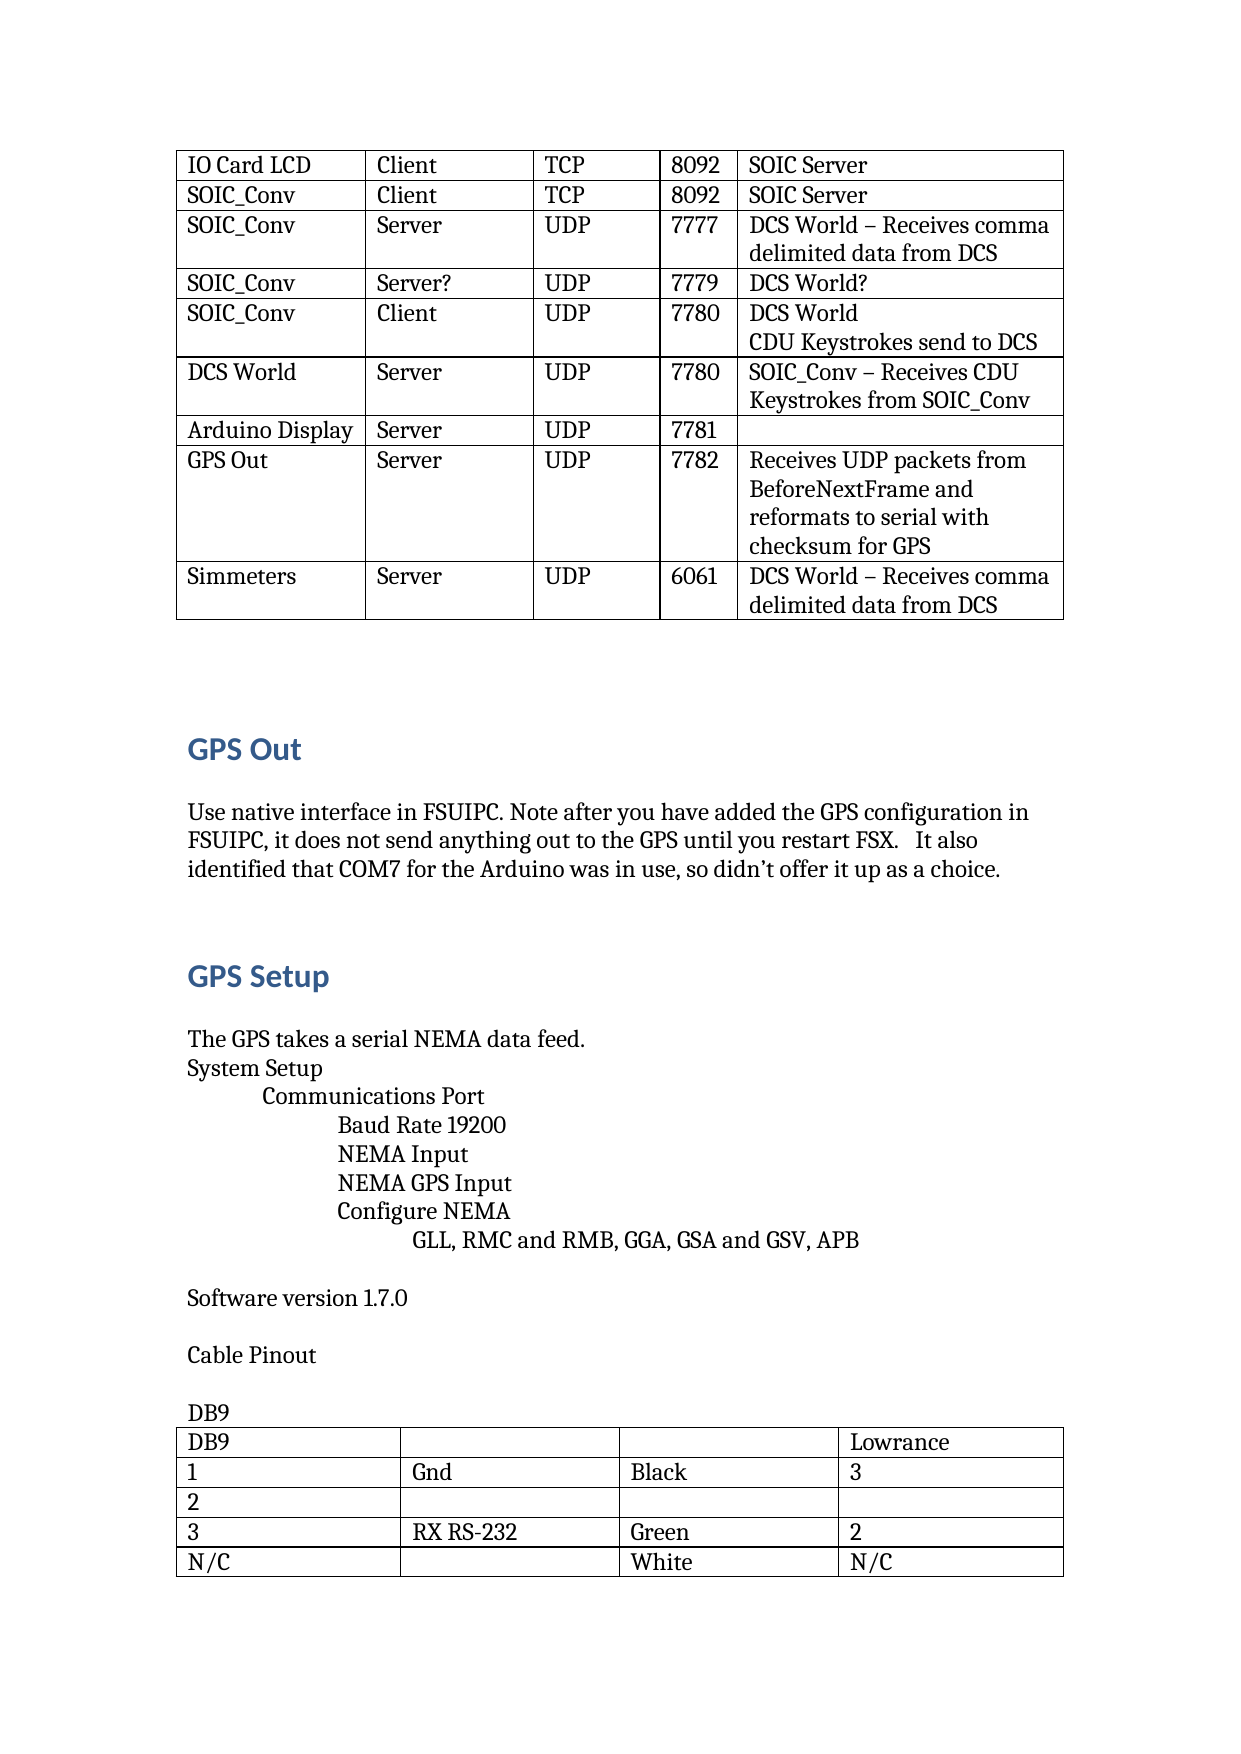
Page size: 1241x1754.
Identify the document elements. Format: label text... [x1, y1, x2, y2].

text GLL, RMC and RMB, GGA, GSA and GSV, APB [187, 1226, 1053, 1255]
table_cell 7781 [661, 416, 737, 445]
table_cell 8092 [661, 151, 737, 180]
text Cable Pinout [187, 1341, 1053, 1370]
table_cell Receives UDP packets from BeforeNextFrame and reformats to serial with checksum for GPS [738, 446, 1063, 561]
table_cell Client [366, 299, 533, 356]
table_cell UDP [534, 211, 659, 268]
table_cell DCS World? [738, 269, 1063, 298]
table_cell TCP [534, 151, 659, 180]
table_cell N/C [839, 1548, 1063, 1576]
table_cell DCS World – Receives comma delimited data from DCS [738, 562, 1063, 619]
table_cell N/C [177, 1548, 400, 1576]
table_header [620, 1428, 838, 1457]
table_cell 7780 [661, 358, 737, 415]
table_cell Server? [366, 269, 533, 298]
table_cell White [620, 1548, 838, 1576]
table_cell 1 [177, 1458, 400, 1487]
text System Setup [187, 1053, 1053, 1082]
table_cell 2 [177, 1488, 400, 1517]
text Baud Rate 19200 [187, 1111, 1053, 1140]
table_cell UDP [534, 416, 659, 445]
table_cell GPS Out [177, 446, 365, 561]
text Communications Port [187, 1082, 1053, 1111]
table_cell Gnd [401, 1458, 619, 1487]
table_cell UDP [534, 358, 659, 415]
table_cell TCP [534, 181, 659, 209]
subtitle GPS Setup [187, 955, 1053, 996]
table_cell SOIC Server [738, 181, 1063, 209]
table_cell 7782 [661, 446, 737, 561]
table_cell Server [366, 211, 533, 268]
table_header Lowrance [839, 1428, 1063, 1457]
table_cell 6061 [661, 562, 737, 619]
table_cell IO Card LCD [177, 151, 365, 180]
table_cell Server [366, 562, 533, 619]
table_cell Client [366, 151, 533, 180]
table_cell DCS World [177, 358, 365, 415]
table_cell UDP [534, 269, 659, 298]
table_cell Green [620, 1518, 838, 1546]
table_cell 7777 [661, 211, 737, 268]
table_header DB9 [177, 1428, 400, 1457]
table_cell SOIC_Conv [177, 299, 365, 356]
text NEMA GPS Input [187, 1168, 1053, 1197]
text Configure NEMA [187, 1197, 1053, 1226]
table_cell [401, 1548, 619, 1576]
table_cell Server [366, 446, 533, 561]
table_cell Client [366, 181, 533, 209]
table_cell Simmeters [177, 562, 365, 619]
table_header [401, 1428, 619, 1457]
table_cell SOIC_Conv [177, 181, 365, 209]
table_cell 7779 [661, 269, 737, 298]
table_cell SOIC_Conv [177, 269, 365, 298]
table_cell [738, 416, 1063, 445]
table_cell UDP [534, 299, 659, 356]
table_cell Black [620, 1458, 838, 1487]
table_cell 8092 [661, 181, 737, 209]
table_cell DCS World CDU Keystrokes send to DCS [738, 299, 1063, 356]
table_cell UDP [534, 446, 659, 561]
text NEMA Input [187, 1140, 1053, 1168]
table_cell Server [366, 416, 533, 445]
text Software version 1.7.0 [187, 1283, 1053, 1312]
table_cell Arduino Display [177, 416, 365, 445]
text DB9 [187, 1398, 1053, 1427]
table_cell 3 [839, 1458, 1063, 1487]
table_cell [620, 1488, 838, 1517]
subtitle GPS Out [187, 728, 1053, 769]
text The GPS takes a serial NEMA data feed. [187, 1025, 1053, 1053]
table_cell 7780 [661, 299, 737, 356]
table_cell 3 [177, 1518, 400, 1546]
text Use native interface in FSUIPC. Note after you have added the GPS configuration in FSUIPC, it does not send anything out to the GPS until you restart FSX. It also identified that COM7 for the Arduino was in use, so didn’t offer it up as a choice. [187, 797, 1053, 884]
table_cell Server [366, 358, 533, 415]
table_cell UDP [534, 562, 659, 619]
table_cell [839, 1488, 1063, 1517]
table_cell SOIC Server [738, 151, 1063, 180]
table_cell RX RS-232 [401, 1518, 619, 1546]
table_cell SOIC_Conv – Receives CDU Keystrokes from SOIC_Conv [738, 358, 1063, 415]
table_cell SOIC_Conv [177, 211, 365, 268]
table_cell DCS World – Receives comma delimited data from DCS [738, 211, 1063, 268]
table_cell 2 [839, 1518, 1063, 1546]
table_cell [401, 1488, 619, 1517]
